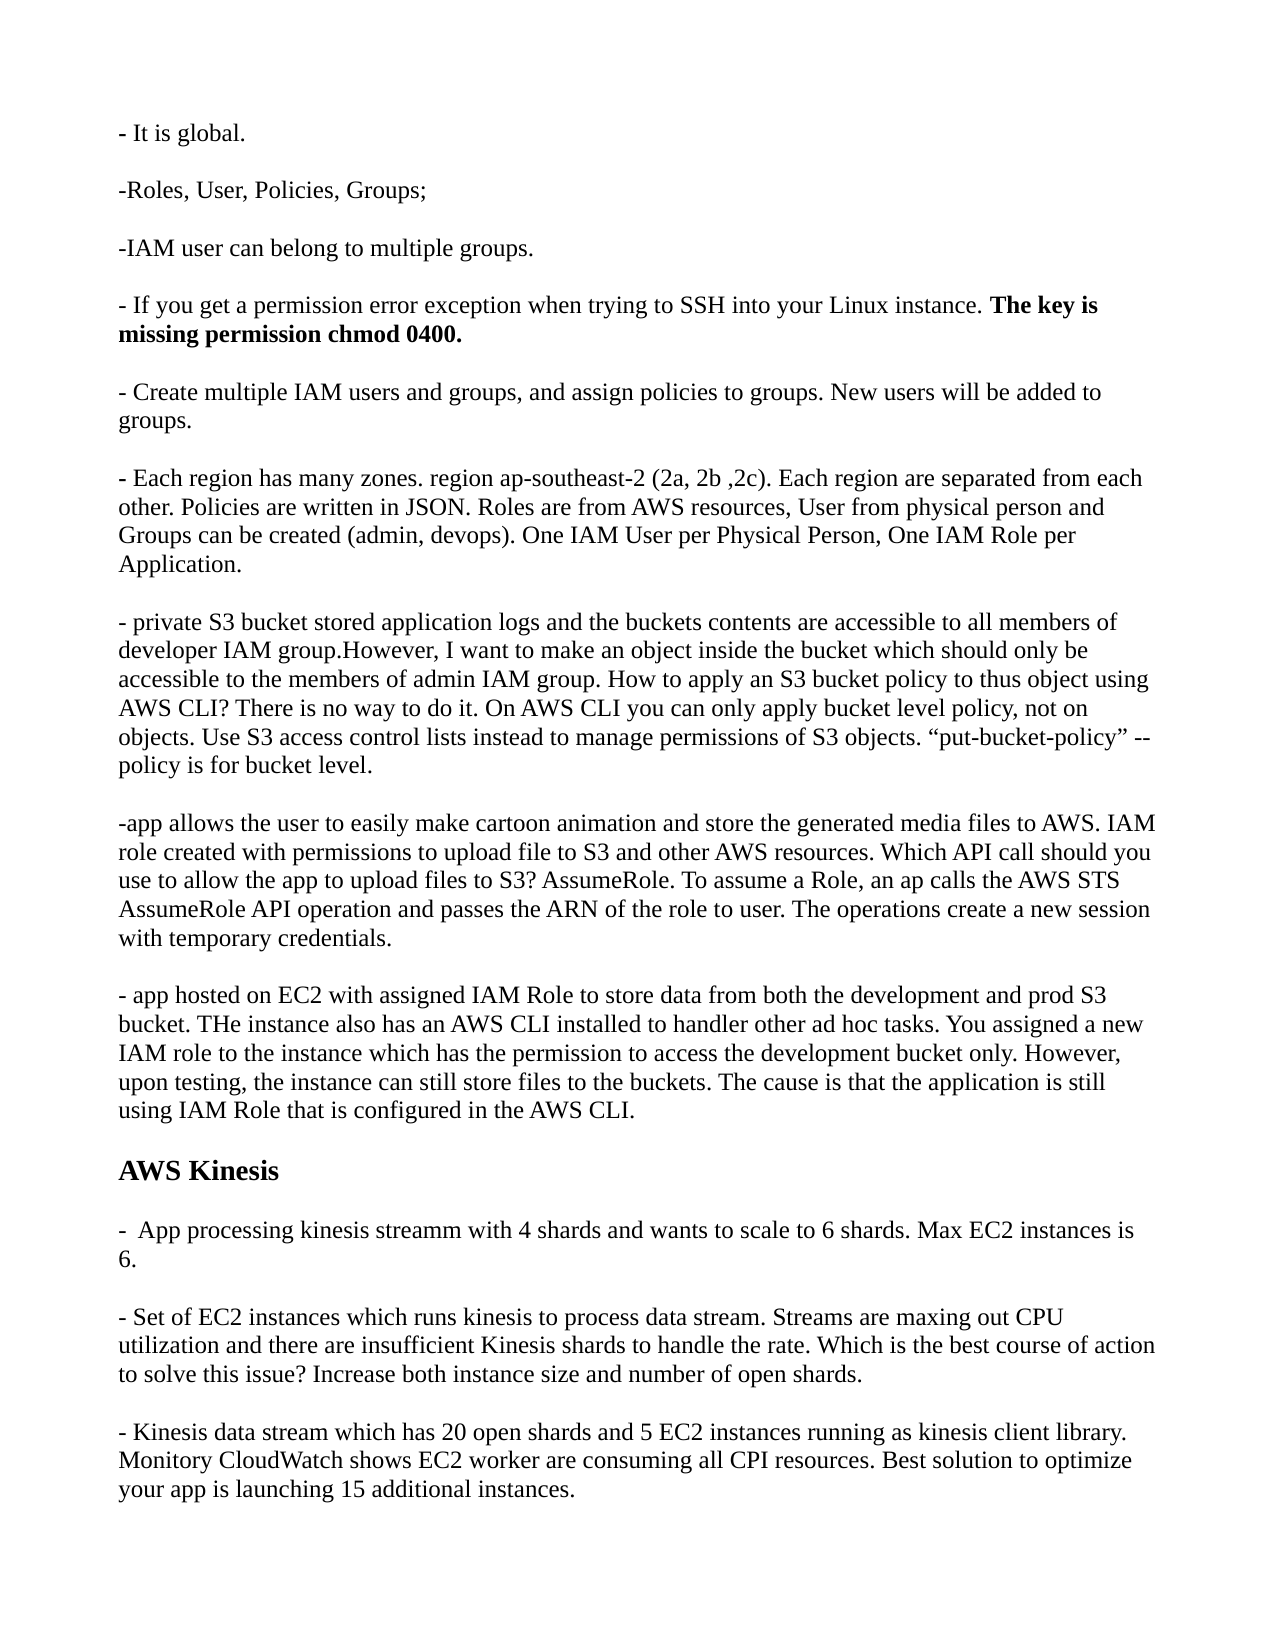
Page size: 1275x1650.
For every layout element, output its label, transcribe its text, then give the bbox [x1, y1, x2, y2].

text - If you get a permission error exception when trying to SSH into your Linux instance. The key is missing permission chmod 0400. [118, 291, 1157, 348]
text - Create multiple IAM users and groups, and assign policies to groups. New users will be added to groups. [118, 377, 1157, 434]
text - App processing kinesis streamm with 4 shards and wants to scale to 6 shards. Max EC2 instances is 6. [118, 1215, 1157, 1273]
text - It is global. [118, 118, 1157, 147]
text - app hosted on EC2 with assigned IAM Role to store data from both the development and prod S3 bucket. THe instance also has an AWS CLI installed to handler other ad hoc tasks. You assigned a new IAM role to the instance which has the permission to access the development bucket only. However, upon testing, the instance can still store files to the buckets. The cause is that the application is still using IAM Role that is configured in the AWS CLI. [118, 981, 1157, 1124]
text -IAM user can belong to multiple groups. [118, 233, 1157, 262]
text - Each region has many zones. region ap-southeast-2 (2a, 2b ,2c). Each region are separated from each other. Policies are written in JSON. Roles are from AWS resources, User from physical person and Groups can be created (admin, devops). One IAM User per Physical Person, One IAM Role per Application. [118, 463, 1157, 578]
text - Kinesis data stream which has 20 open shards and 5 EC2 instances running as kinesis client library. Monitory CloudWatch shows EC2 worker are consuming all CPI resources. Best solution to optimize your app is launching 15 additional instances. [118, 1417, 1157, 1503]
text AWS Kinesis [118, 1153, 1157, 1187]
text -app allows the user to easily make cartoon animation and store the generated media files to AWS. IAM role created with permissions to upload file to S3 and other AWS resources. Which API call should you use to allow the app to upload files to S3? AssumeRole. To assume a Role, an ap calls the AWS STS AssumeRole API operation and passes the ARN of the role to user. The operations create a new session with temporary credentials. [118, 808, 1157, 952]
text - Set of EC2 instances which runs kinesis to process data stream. Streams are maxing out CPU utilization and there are insufficient Kinesis shards to handle the rate. Which is the best course of action to solve this issue? Increase both instance size and number of open shards. [118, 1302, 1157, 1388]
text -Roles, User, Policies, Groups; [118, 176, 1157, 204]
text - private S3 bucket stored application logs and the buckets contents are accessible to all members of developer IAM group.However, I want to make an object inside the bucket which should only be accessible to the members of admin IAM group. How to apply an S3 bucket policy to thus object using AWS CLI? There is no way to do it. On AWS CLI you can only apply bucket level policy, not on objects. Use S3 access control lists instead to manage permissions of S3 objects. “put-bucket-policy” --policy is for bucket level. [118, 607, 1157, 779]
